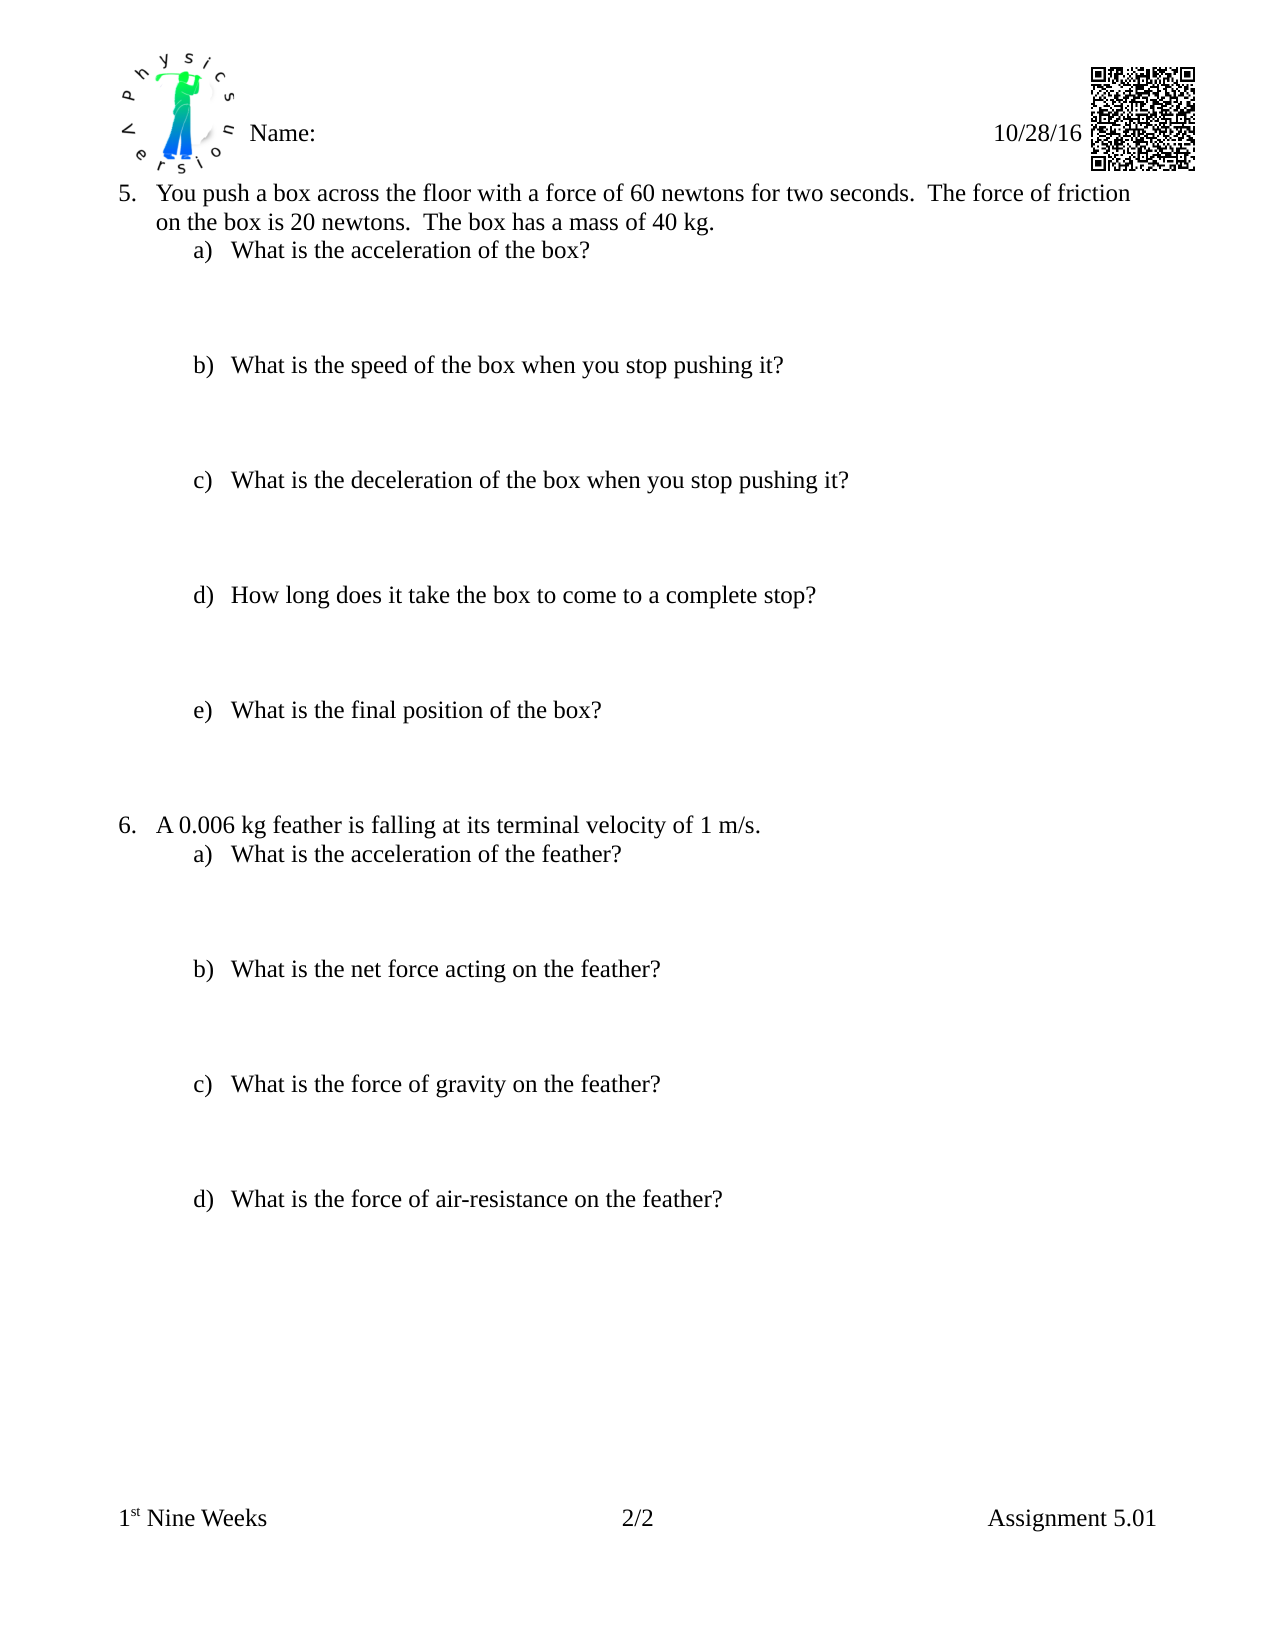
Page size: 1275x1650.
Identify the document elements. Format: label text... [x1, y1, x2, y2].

list How long does it take the box to come to a complete stop? [193, 581, 1157, 609]
list A 0.006 kg feather is falling at its terminal velocity of 1 m/s. [118, 811, 1157, 839]
list You push a box across the floor with a force of 60 newtons for two seconds. The force of friction on the box is 20 newtons. The box has a mass of 40 kg. [118, 176, 1157, 236]
list What is the force of air-resistance on the feather? [193, 1184, 1157, 1213]
picture [121, 53, 235, 174]
list What is the force of gravity on the feather? [193, 1069, 1157, 1098]
list What is the acceleration of the feather? [193, 839, 1157, 868]
list What is the deceleration of the box when you stop pushing it? [193, 466, 1157, 494]
list What is the acceleration of the box? [193, 236, 1157, 264]
list What is the net force acting on the feather? [193, 954, 1157, 983]
list What is the speed of the box when you stop pushing it? [193, 351, 1157, 379]
list What is the final position of the box? [193, 696, 1157, 724]
picture [1082, 58, 1203, 179]
